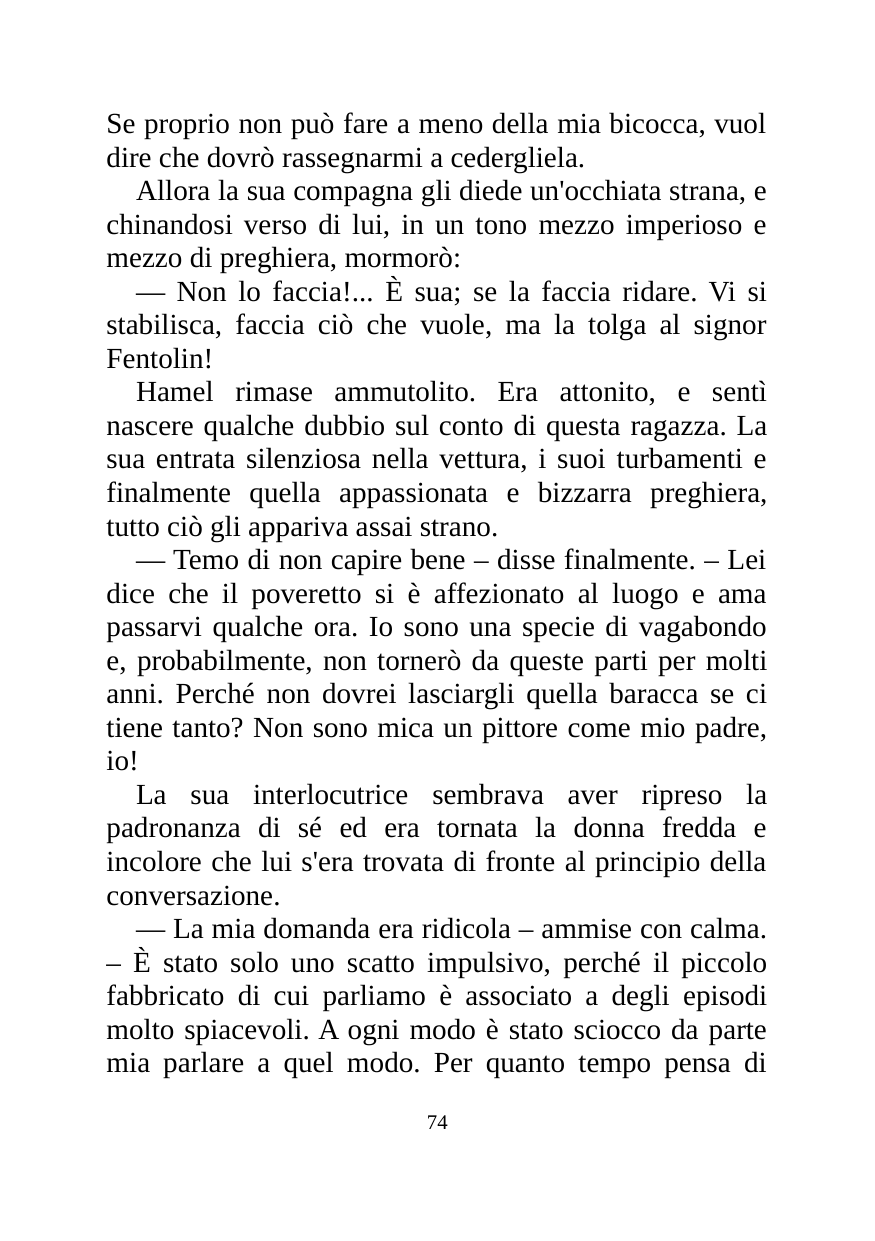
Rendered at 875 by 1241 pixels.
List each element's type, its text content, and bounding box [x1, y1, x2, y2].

text — Temo di non capire bene – disse finalmente. – Lei dice che il poveretto si è affezionato al luogo e ama passarvi qualche ora. Io sono una specie di vagabondo e, probabilmente, non tornerò da queste parti per molti anni. Perché non dovrei lasciargli quella baracca se ci tiene tanto? Non sono mica un pittore come mio padre, io! [106, 542, 768, 777]
text — La mia domanda era ridicola – ammise con calma. – È stato solo uno scatto impulsivo, perché il piccolo fabbricato di cui parliamo è associato a degli episodi molto spiacevoli. A ogni modo è stato sciocco da parte mia parlare a quel modo. Per quanto tempo pensa di [106, 911, 768, 1079]
text — Non lo faccia!... È sua; se la faccia ridare. Vi si stabilisca, faccia ciò che vuole, ma la tolga al signor Fentolin! [106, 274, 768, 374]
text Se proprio non può fare a meno della mia bicocca, vuol dire che dovrò rassegnarmi a cedergliela. [106, 106, 768, 173]
text Hamel rimase ammutolito. Era attonito, e sentì nascere qualche dubbio sul conto di questa ragazza. La sua entrata silenziosa nella vettura, i suoi turbamenti e finalmente quella appassionata e bizzarra preghiera, tutto ciò gli appariva assai strano. [106, 374, 768, 542]
text Allora la sua compagna gli diede un'occhiata strana, e chinandosi verso di lui, in un tono mezzo imperioso e mezzo di preghiera, mormorò: [106, 173, 768, 274]
text La sua interlocutrice sembrava aver ripreso la padronanza di sé ed era tornata la donna fredda e incolore che lui s'era trovata di fronte al principio della conversazione. [106, 777, 768, 911]
